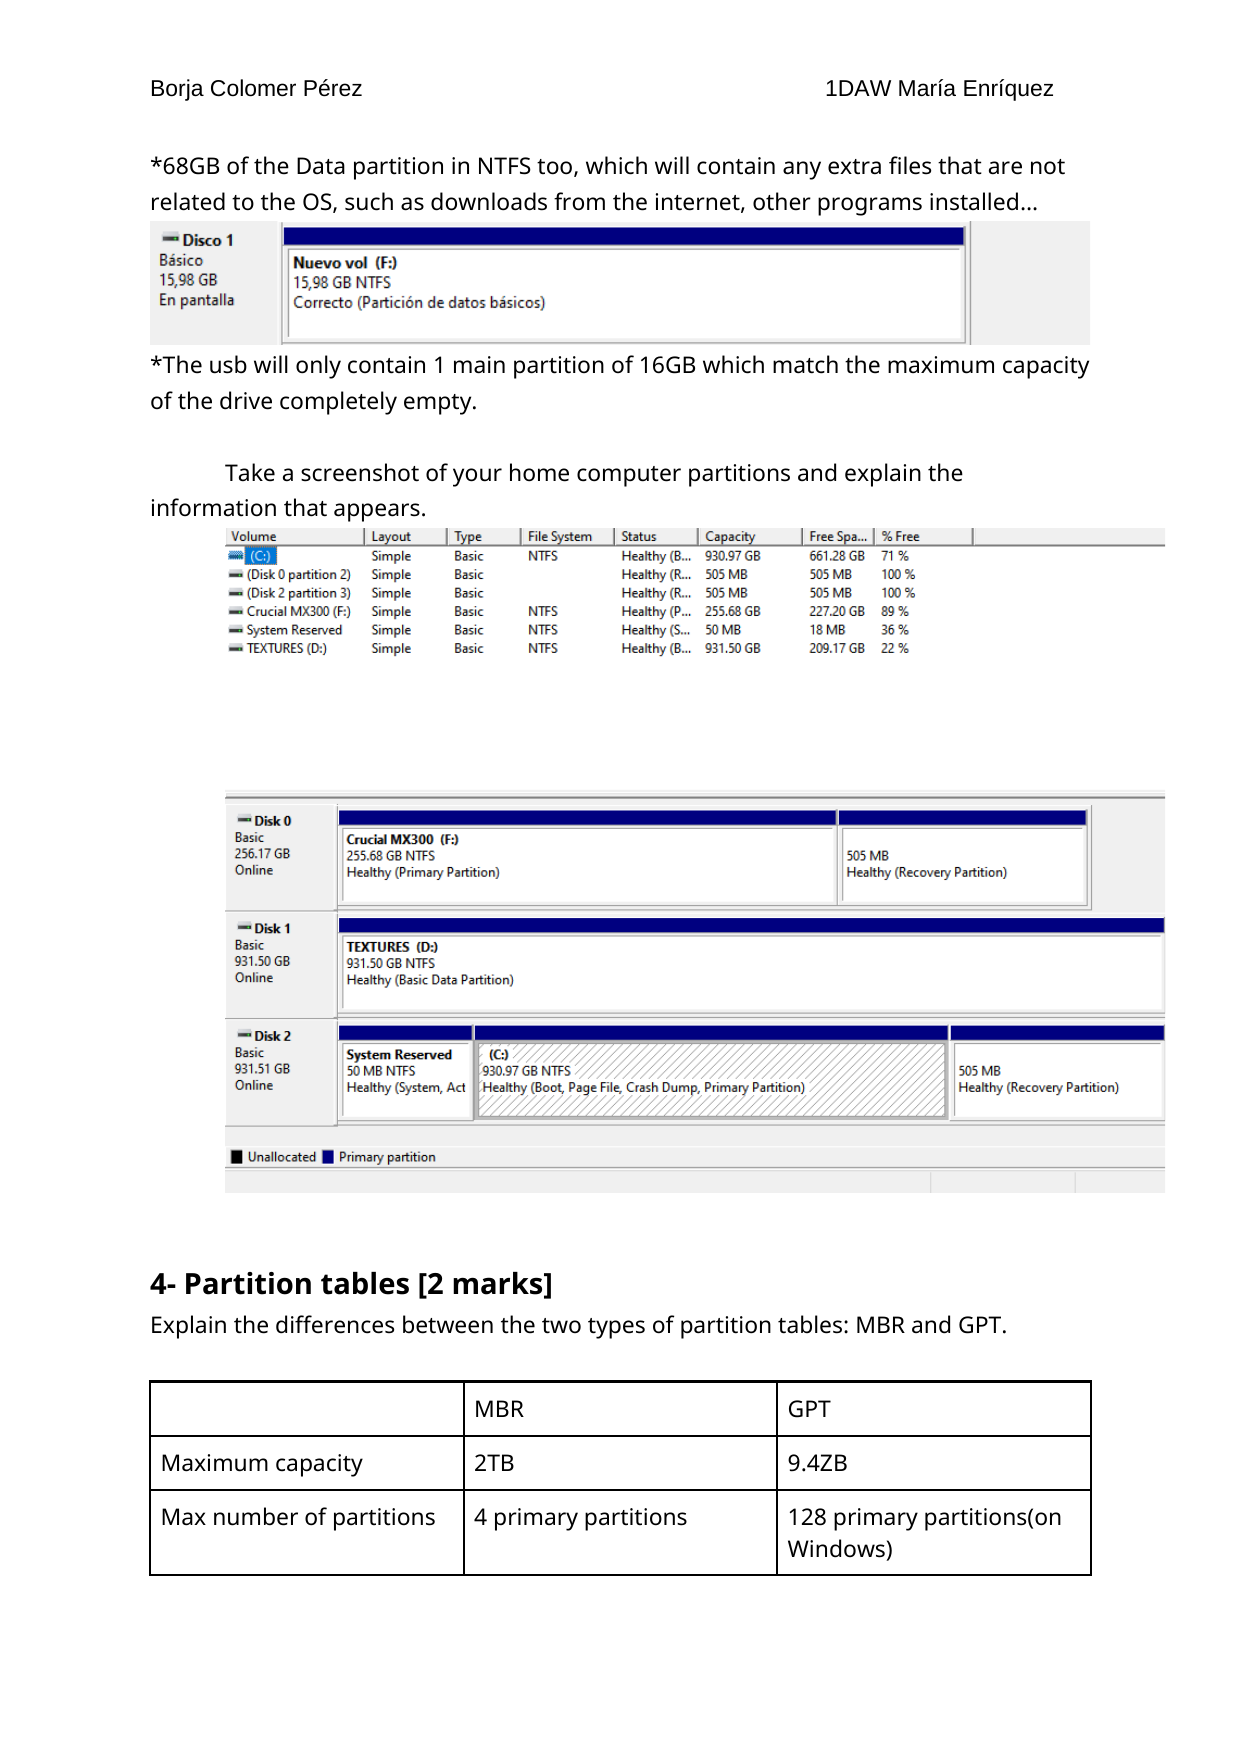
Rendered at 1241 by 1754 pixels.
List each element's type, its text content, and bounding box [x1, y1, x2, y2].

table_header GPT [778, 1383, 1090, 1434]
table_cell 4 primary partitions [465, 1491, 776, 1574]
text Explain the differences between the two types of partition tables: MBR and GPT. [150, 1308, 1090, 1340]
text *68GB of the Data partition in NTFS too, which will contain any extra files that are not related to the OS, such as downloads from the internet, other programs installed… [150, 150, 1090, 217]
table_header MBR [465, 1383, 776, 1434]
table_cell 2TB [465, 1437, 776, 1489]
table_cell Maximum capacity [151, 1437, 463, 1489]
text Take a screenshot of your home computer partitions and explain the information that appears. [150, 456, 1090, 524]
table_cell 9.4ZB [778, 1437, 1090, 1489]
picture [225, 528, 1166, 1193]
picture [150, 221, 1091, 345]
text *The usb will only contain 1 main partition of 16GB which match the maximum capacity of the drive completely empty. [150, 349, 1090, 416]
table_cell 128 primary partitions(on Windows) [778, 1491, 1090, 1574]
table_cell Max number of partitions [151, 1491, 463, 1574]
table_header [151, 1383, 463, 1434]
text 4- Partition tables [2 marks] [150, 1263, 1090, 1303]
